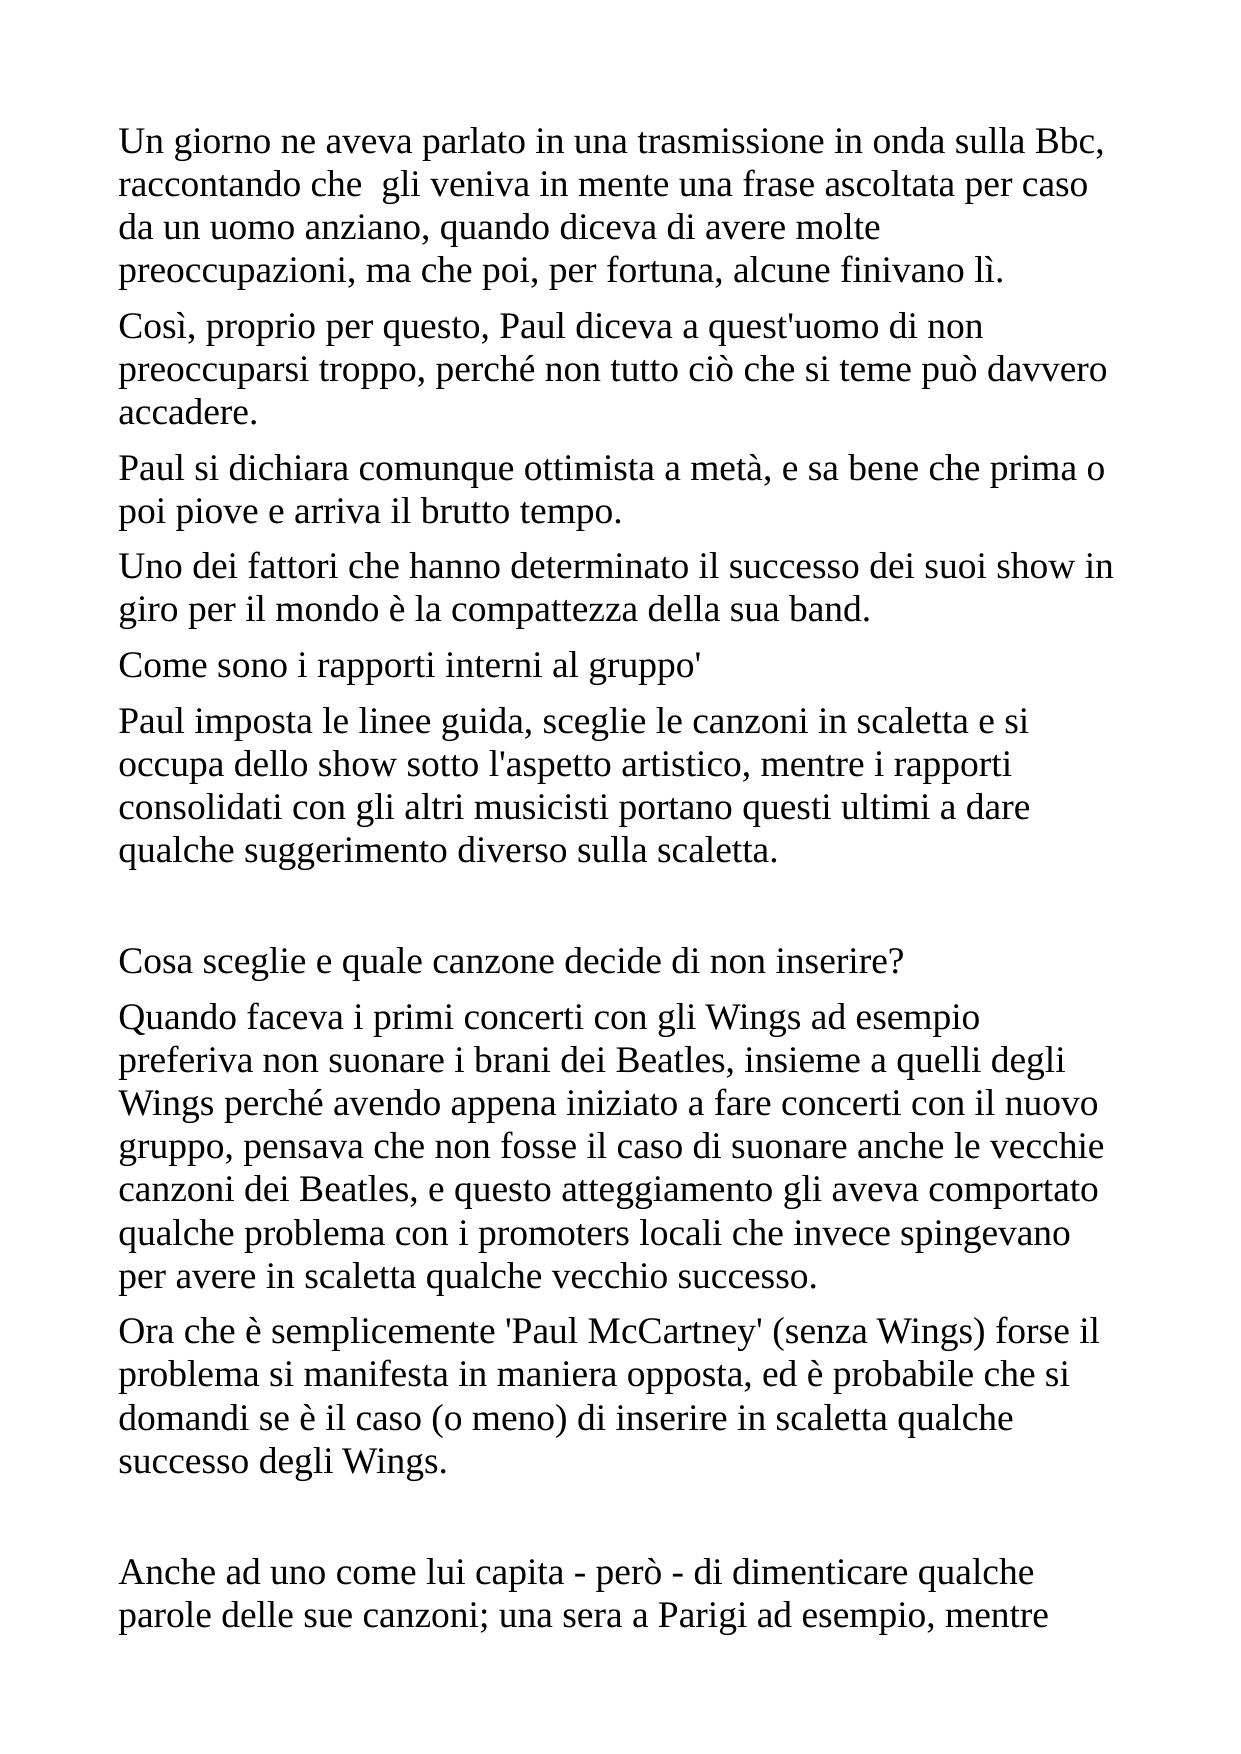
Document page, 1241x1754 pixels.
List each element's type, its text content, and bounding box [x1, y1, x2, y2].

text Come sono i rapporti interni al gruppo' [118, 642, 1122, 686]
text Ora che è semplicemente 'Paul McCartney' (senza Wings) forse il problema si manifesta in maniera opposta, ed è probabile che si domandi se è il caso (o meno) di inserire in scaletta qualche successo degli Wings. [118, 1309, 1122, 1481]
text Così, proprio per questo, Paul diceva a quest'uomo di non preoccuparsi troppo, perché non tutto ciò che si teme può davvero accadere. [118, 303, 1122, 432]
text Uno dei fattori che hanno determinato il successo dei suoi show in giro per il mondo è la compattezza della sua band. [118, 544, 1122, 630]
text Paul si dichiara comunque ottimista a metà, e sa bene che prima o poi piove e arriva il brutto tempo. [118, 445, 1122, 531]
text Paul imposta le linee guida, sceglie le canzoni in scaletta e si occupa dello show sotto l'aspetto artistico, mentre i rapporti consolidati con gli altri musicisti portano questi ultimi a dare qualche suggerimento diverso sulla scaletta. [118, 698, 1122, 871]
text Quando faceva i primi concerti con gli Wings ad esempio preferiva non suonare i brani dei Beatles, insieme a quelli degli Wings perché avendo appena iniziato a fare concerti con il nuovo gruppo, pensava che non fosse il caso di suonare anche le vecchie canzoni dei Beatles, e questo atteggiamento gli aveva comportato qualche problema con i promoters locali che invece spingevano per avere in scaletta qualche vecchio successo. [118, 994, 1122, 1296]
text Un giorno ne aveva parlato in una trasmissione in onda sulla Bbc, raccontando che gli veniva in mente una frase ascoltata per caso da un uomo anziano, quando diceva di avere molte preoccupazioni, ma che poi, per fortuna, alcune finivano lì. [118, 118, 1122, 291]
text Anche ad uno come lui capita - però - di dimenticare qualche parole delle sue canzoni; una sera a Parigi ad esempio, mentre [118, 1549, 1122, 1636]
text Cosa sceglie e quale canzone decide di non inserire? [118, 939, 1122, 982]
